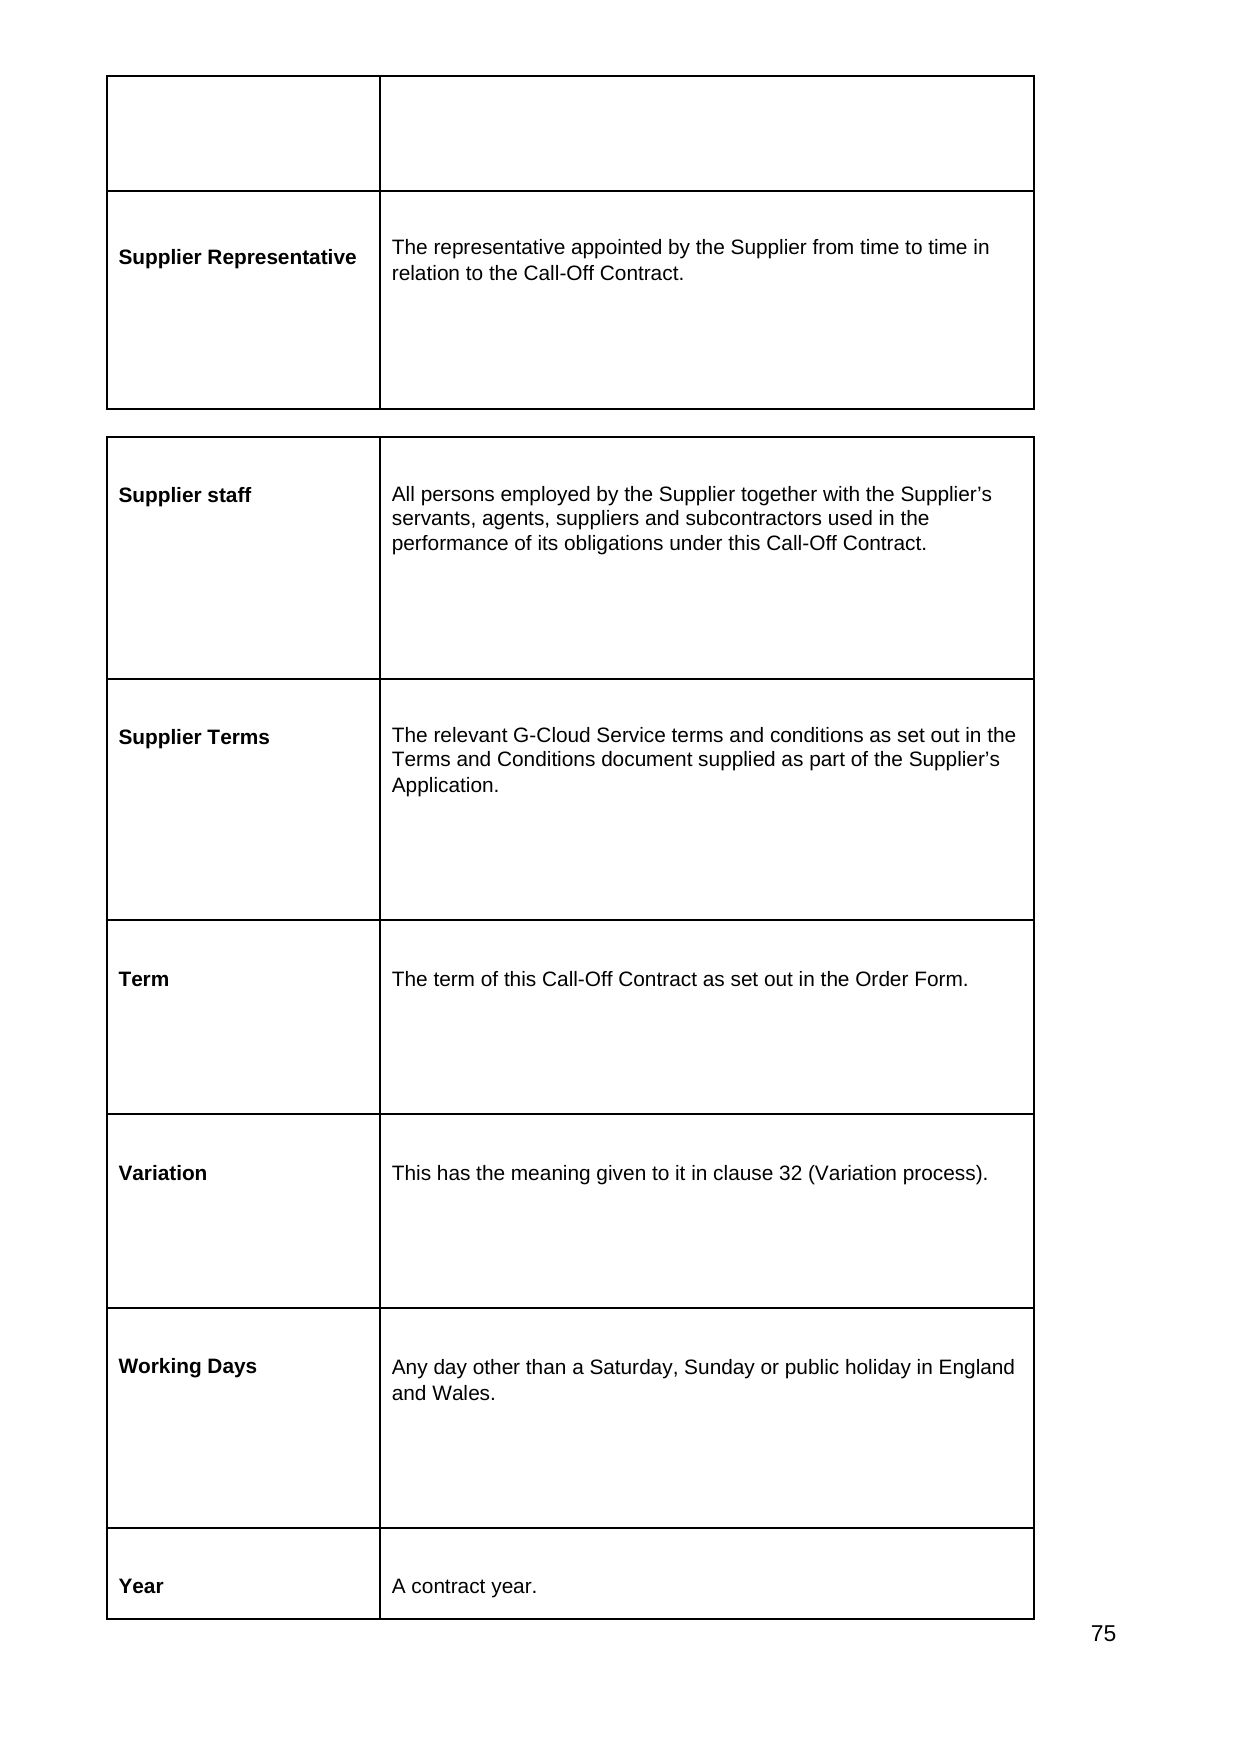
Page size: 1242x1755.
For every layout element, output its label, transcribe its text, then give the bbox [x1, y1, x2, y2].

table_cell Working Days [108, 1309, 379, 1527]
table_cell A contract year. [381, 1529, 1033, 1618]
table_cell Any day other than a Saturday, Sunday or public holiday in England and Wales. [381, 1309, 1033, 1527]
table_cell This has the meaning given to it in clause 32 (Variation process). [381, 1115, 1033, 1307]
table_cell Variation [108, 1115, 379, 1307]
table_cell Supplier Terms [108, 680, 379, 919]
table_cell The term of this Call-Off Contract as set out in the Order Form. [381, 921, 1033, 1113]
table_cell Term [108, 921, 379, 1113]
table_cell [108, 77, 379, 190]
table_cell Supplier Representative [108, 192, 379, 408]
table_cell Year [108, 1529, 379, 1618]
table_header Supplier staff [108, 438, 379, 678]
table_cell The representative appointed by the Supplier from time to time in relation to the Call-Off Contract. [381, 192, 1033, 408]
table_cell [381, 77, 1033, 190]
table_header All persons employed by the Supplier together with the Supplier’s servants, agents, suppliers and subcontractors used in the performance of its obligations under this Call-Off Contract. [381, 438, 1033, 678]
table_cell The relevant G-Cloud Service terms and conditions as set out in the Terms and Conditions document supplied as part of the Supplier’s Application. [381, 680, 1033, 919]
